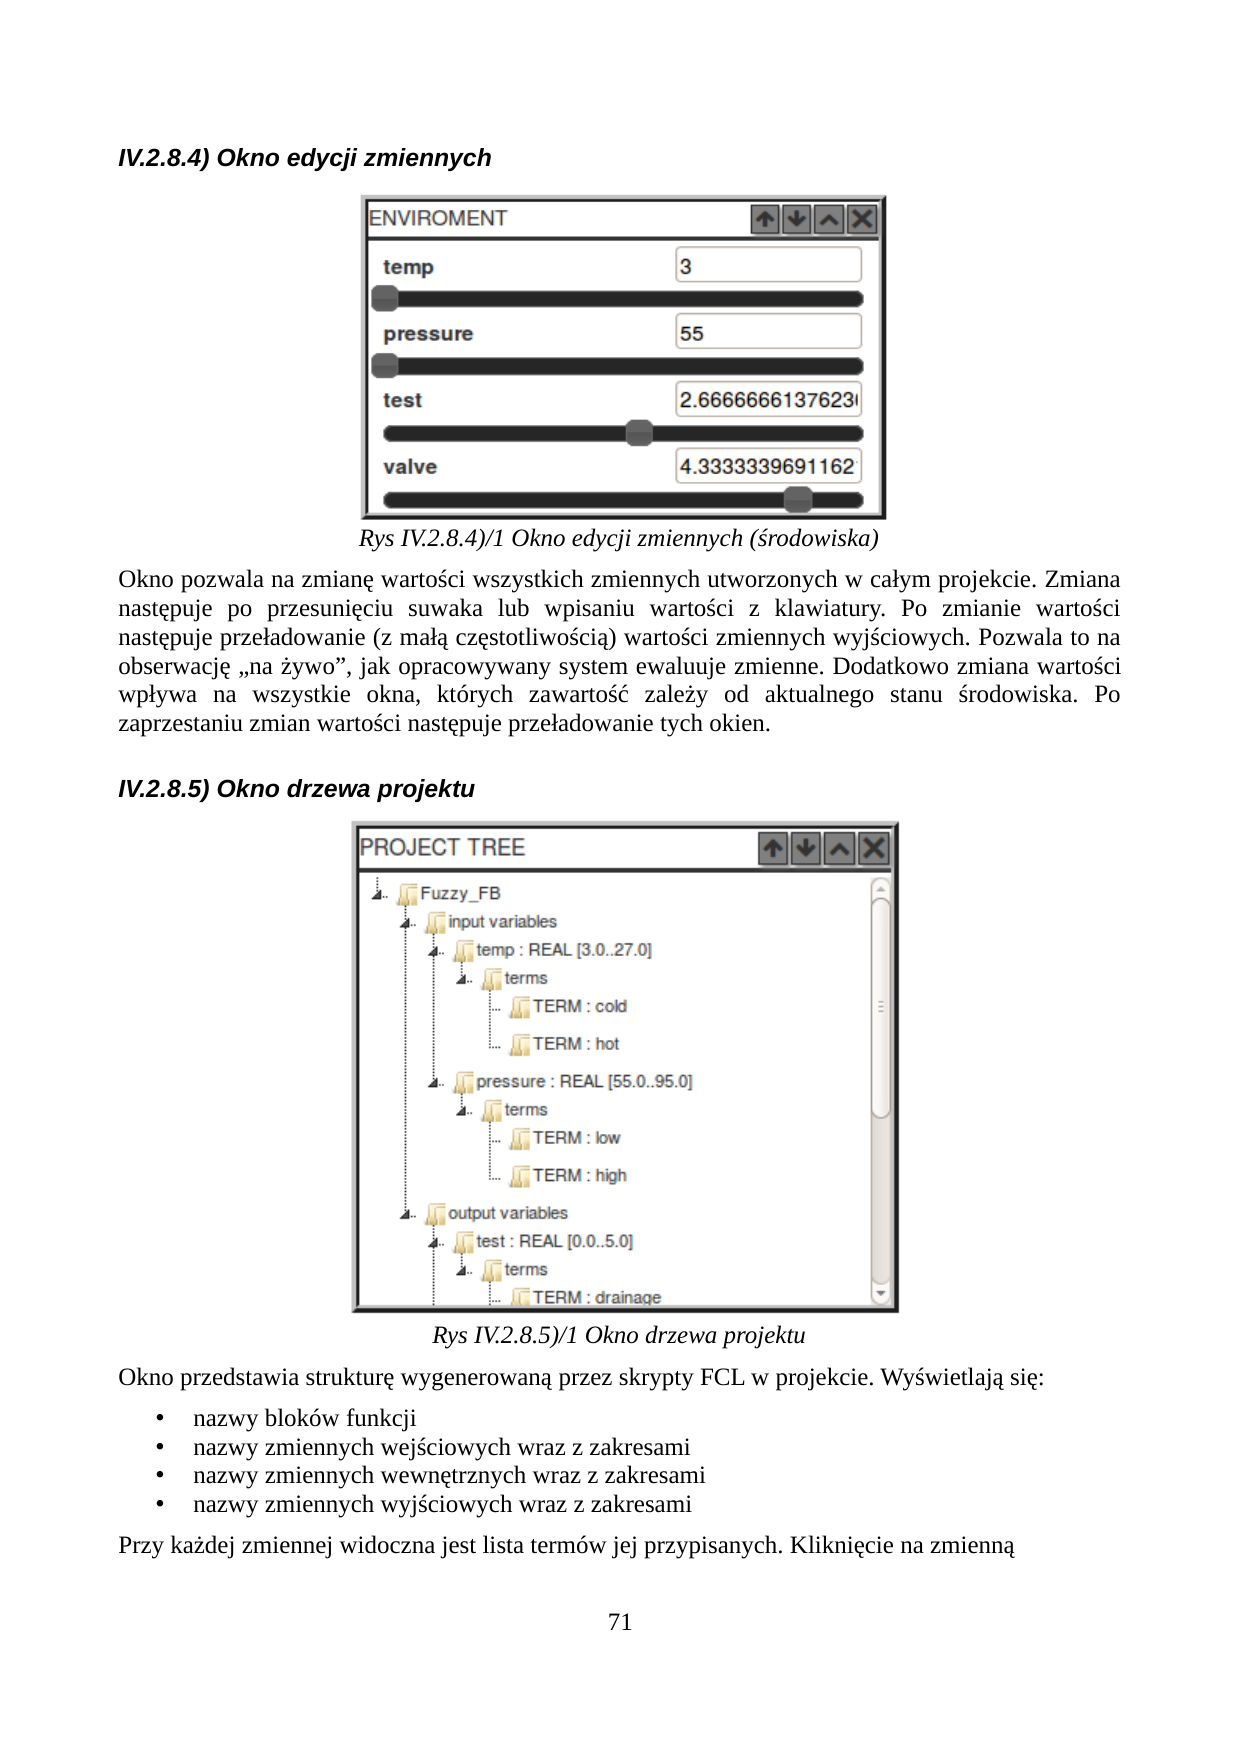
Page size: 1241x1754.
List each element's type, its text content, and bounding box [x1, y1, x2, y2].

text Przy każdej zmiennej widoczna jest lista termów jej przypisanych. Kliknięcie na zmienną [118, 1530, 1122, 1559]
list nazwy zmiennych wejściowych wraz z zakresami [156, 1432, 1122, 1460]
list nazwy zmiennych wyjściowych wraz z zakresami [156, 1489, 1122, 1518]
list nazwy zmiennych wewnętrznych wraz z zakresami [156, 1460, 1122, 1489]
text Rys IV.2.8.4)/1 Okno edycji zmiennych (środowiska) [118, 524, 1122, 552]
picture [346, 184, 894, 524]
subtitle Okno drzewa projektu [118, 774, 1122, 803]
text Okno przedstawia strukturę wygenerowaną przez skrypty FCL w projekcie. Wyświetlają się: [118, 1362, 1122, 1390]
picture [333, 815, 907, 1321]
subtitle Okno edycji zmiennych [118, 143, 1122, 172]
text Okno pozwala na zmianę wartości wszystkich zmiennych utworzonych w całym projekcie. Zmiana następuje po przesunięciu suwaka lub wpisaniu wartości z klawiatury. Po zmianie wartości następuje przeładowanie (z małą częstotliwością) wartości zmiennych wyjściowych. Pozwala to na obserwację „na żywo”, jak opracowywany system ewaluuje zmienne. Dodatkowo zmiana wartości wpływa na wszystkie okna, których zawartość zależy od aktualnego stanu środowiska. Po zaprzestaniu zmian wartości następuje przeładowanie tych okien. [118, 564, 1122, 737]
list nazwy bloków funkcji [156, 1403, 1122, 1432]
text Rys IV.2.8.5)/1 Okno drzewa projektu [118, 1321, 1122, 1349]
